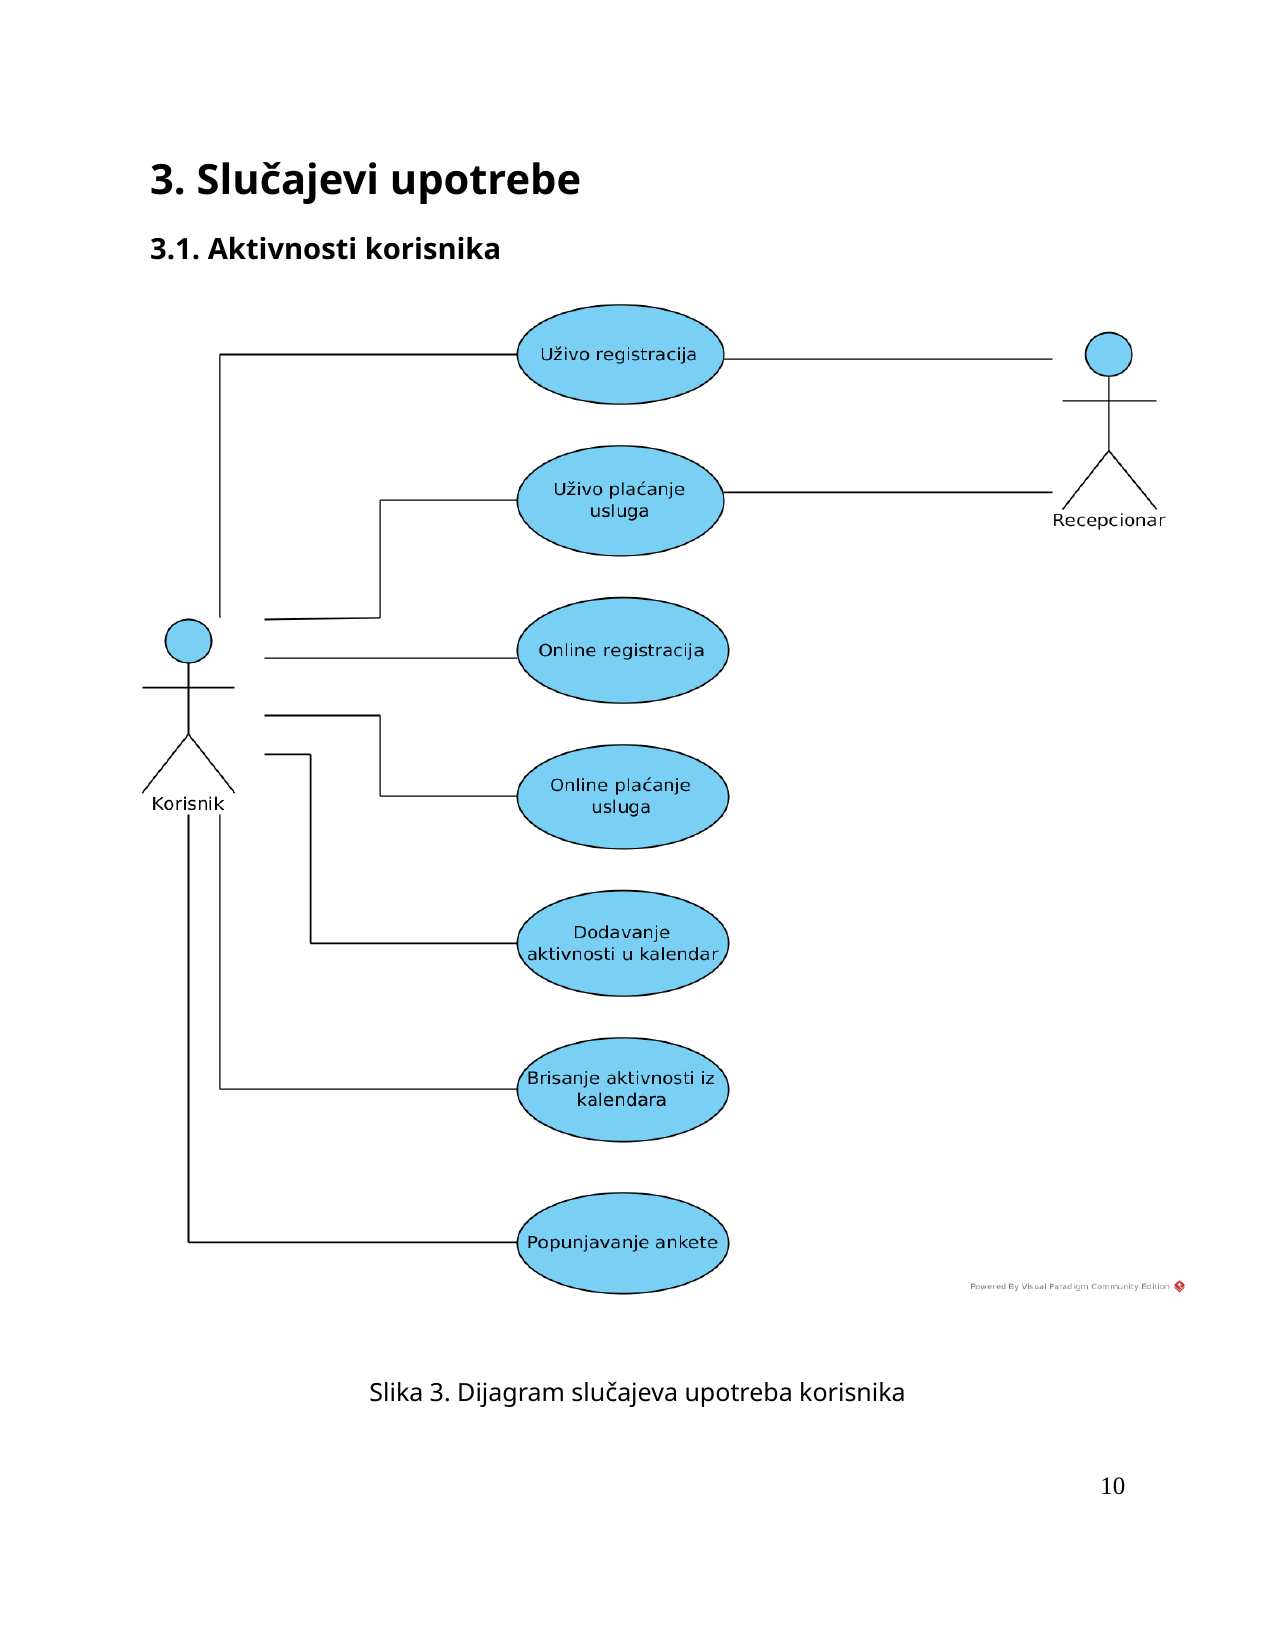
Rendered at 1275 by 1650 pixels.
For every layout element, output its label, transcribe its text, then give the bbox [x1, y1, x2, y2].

picture [111, 301, 1189, 1299]
text 3. Slučajevi upotrebe [150, 150, 1125, 207]
text 3.1. Aktivnosti korisnika [150, 228, 1125, 268]
text Slika 3. Dijagram slučajeva upotreba korisnika [150, 1374, 1125, 1408]
